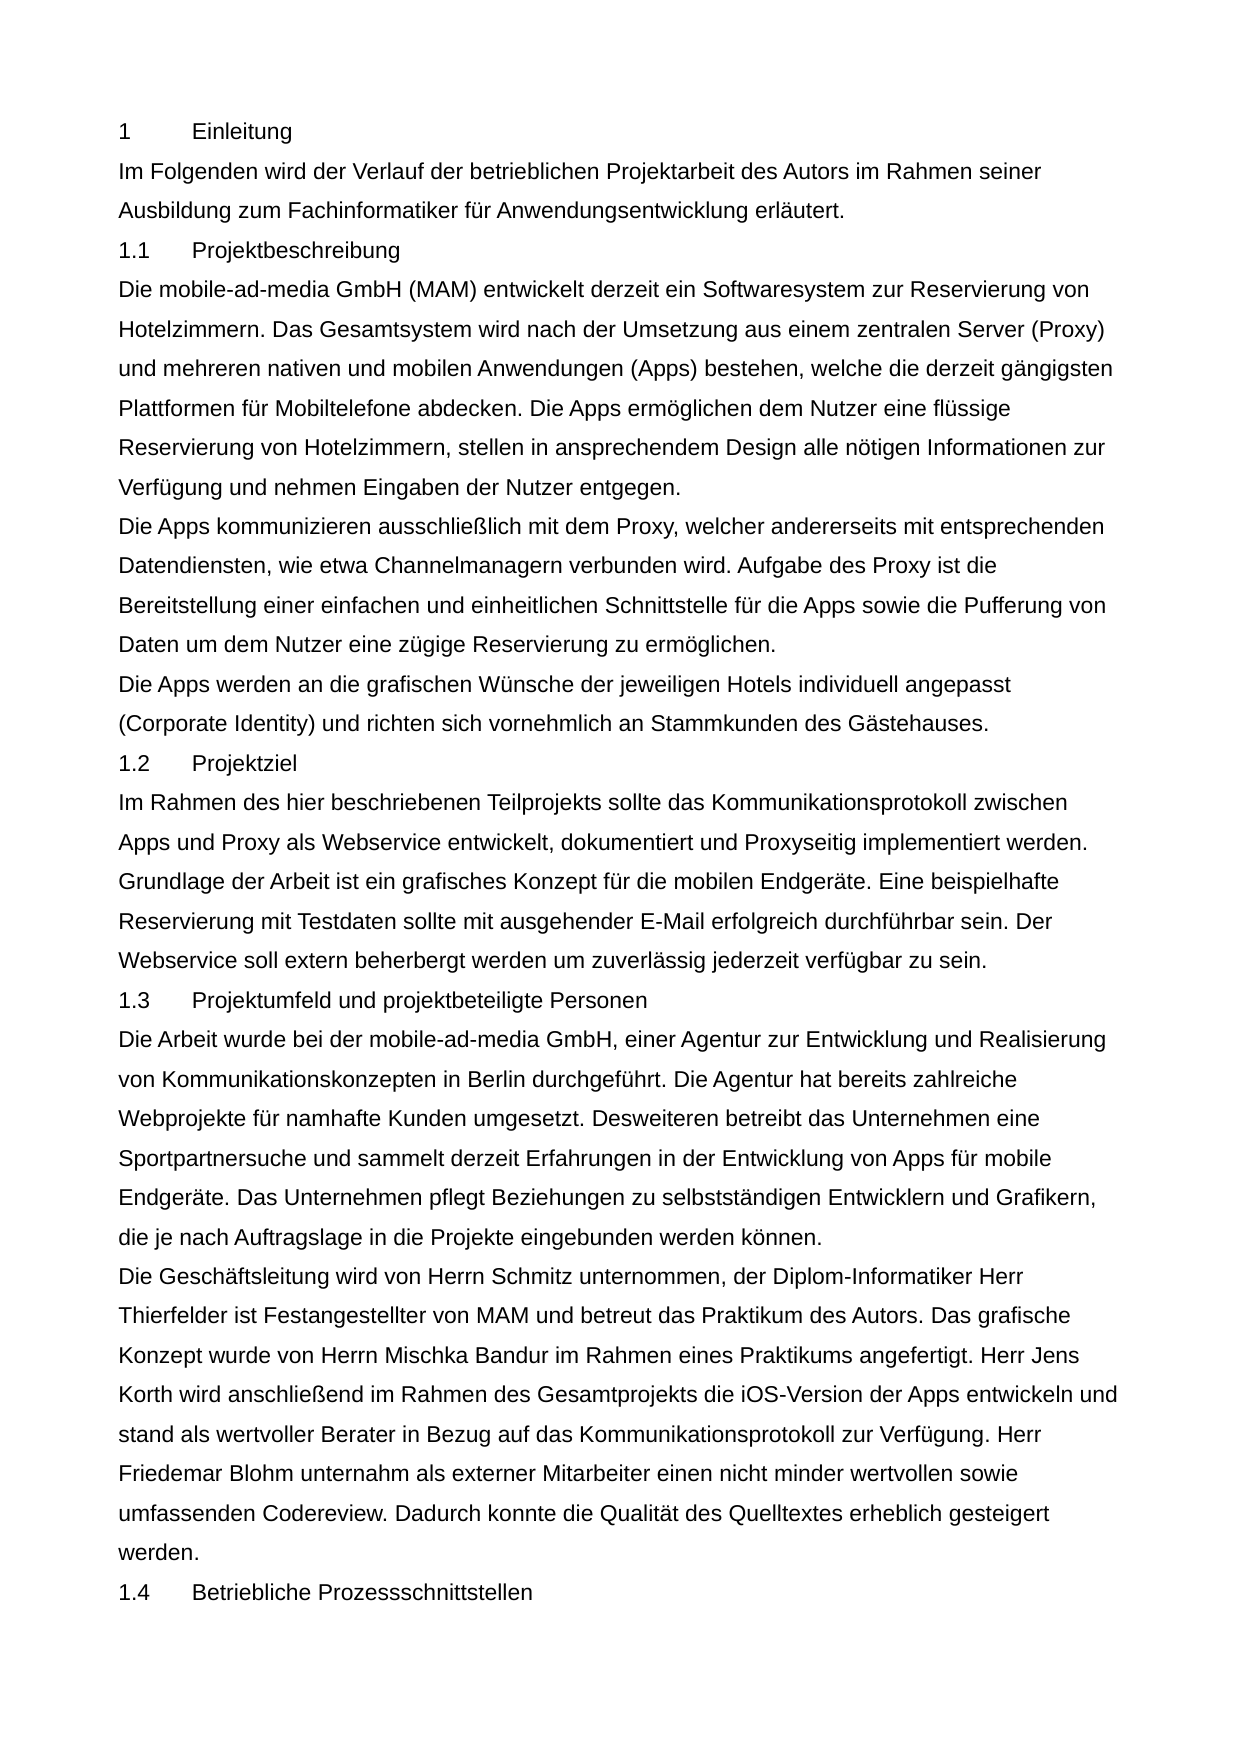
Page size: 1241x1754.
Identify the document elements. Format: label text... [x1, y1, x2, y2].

text Die Apps werden an die grafischen Wünsche der jeweiligen Hotels individuell angepasst (Corporate Identity) und richten sich vornehmlich an Stammkunden des Gästehauses. [118, 671, 1122, 737]
text 1.1 Projektbeschreibung [118, 237, 1122, 263]
text 1.4 Betriebliche Prozessschnittstellen [118, 1579, 1122, 1605]
text Im Rahmen des hier beschriebenen Teilprojekts sollte das Kommunikationsprotokoll zwischen Apps und Proxy als Webservice entwickelt, dokumentiert und Proxyseitig implementiert werden. Grundlage der Arbeit ist ein grafisches Konzept für die mobilen Endgeräte. Eine beispielhafte Reservierung mit Testdaten sollte mit ausgehender E-Mail erfolgreich durchführbar sein. Der Webservice soll extern beherbergt werden um zuverlässig jederzeit verfügbar zu sein. [118, 789, 1122, 973]
text Im Folgenden wird der Verlauf der betrieblichen Projektarbeit des Autors im Rahmen seiner Ausbildung zum Fachinformatiker für Anwendungsentwicklung erläutert. [118, 158, 1122, 223]
text 1.3 Projektumfeld und projektbeteiligte Personen [118, 987, 1122, 1013]
text Die Apps kommunizieren ausschließlich mit dem Proxy, welcher andererseits mit entsprechenden Datendiensten, wie etwa Channelmanagern verbunden wird. Aufgabe des Proxy ist die Bereitstellung einer einfachen und einheitlichen Schnittstelle für die Apps sowie die Pufferung von Daten um dem Nutzer eine zügige Reservierung zu ermöglichen. [118, 513, 1122, 658]
text Die Arbeit wurde bei der mobile-ad-media GmbH, einer Agentur zur Entwicklung und Realisierung von Kommunikationskonzepten in Berlin durchgeführt. Die Agentur hat bereits zahlreiche Webprojekte für namhafte Kunden umgesetzt. Desweiteren betreibt das Unternehmen eine Sportpartnersuche und sammelt derzeit Erfahrungen in der Entwicklung von Apps für mobile Endgeräte. Das Unternehmen pflegt Beziehungen zu selbstständigen Entwicklern und Grafikern, die je nach Auftragslage in die Projekte eingebunden werden können. [118, 1026, 1122, 1250]
text 1 Einleitung [118, 118, 1122, 144]
text Die mobile-ad-media GmbH (MAM) entwickelt derzeit ein Softwaresystem zur Reservierung von Hotelzimmern. Das Gesamtsystem wird nach der Umsetzung aus einem zentralen Server (Proxy) und mehreren nativen und mobilen Anwendungen (Apps) bestehen, welche die derzeit gängigsten Plattformen für Mobiltelefone abdecken. Die Apps ermöglichen dem Nutzer eine flüssige Reservierung von Hotelzimmern, stellen in ansprechendem Design alle nötigen Informationen zur Verfügung und nehmen Eingaben der Nutzer entgegen. [118, 276, 1122, 500]
text Die Geschäftsleitung wird von Herrn Schmitz unternommen, der Diplom-Informatiker Herr Thierfelder ist Festangestellter von MAM und betreut das Praktikum des Autors. Das grafische Konzept wurde von Herrn Mischka Bandur im Rahmen eines Praktikums angefertigt. Herr Jens Korth wird anschließend im Rahmen des Gesamtprojekts die iOS-Version der Apps entwickeln und stand als wertvoller Berater in Bezug auf das Kommunikationsprotokoll zur Verfügung. Herr Friedemar Blohm unternahm als externer Mitarbeiter einen nicht minder wertvollen sowie umfassenden Codereview. Dadurch konnte die Qualität des Quelltextes erheblich gesteigert werden. [118, 1263, 1122, 1566]
text 1.2 Projektziel [118, 750, 1122, 776]
